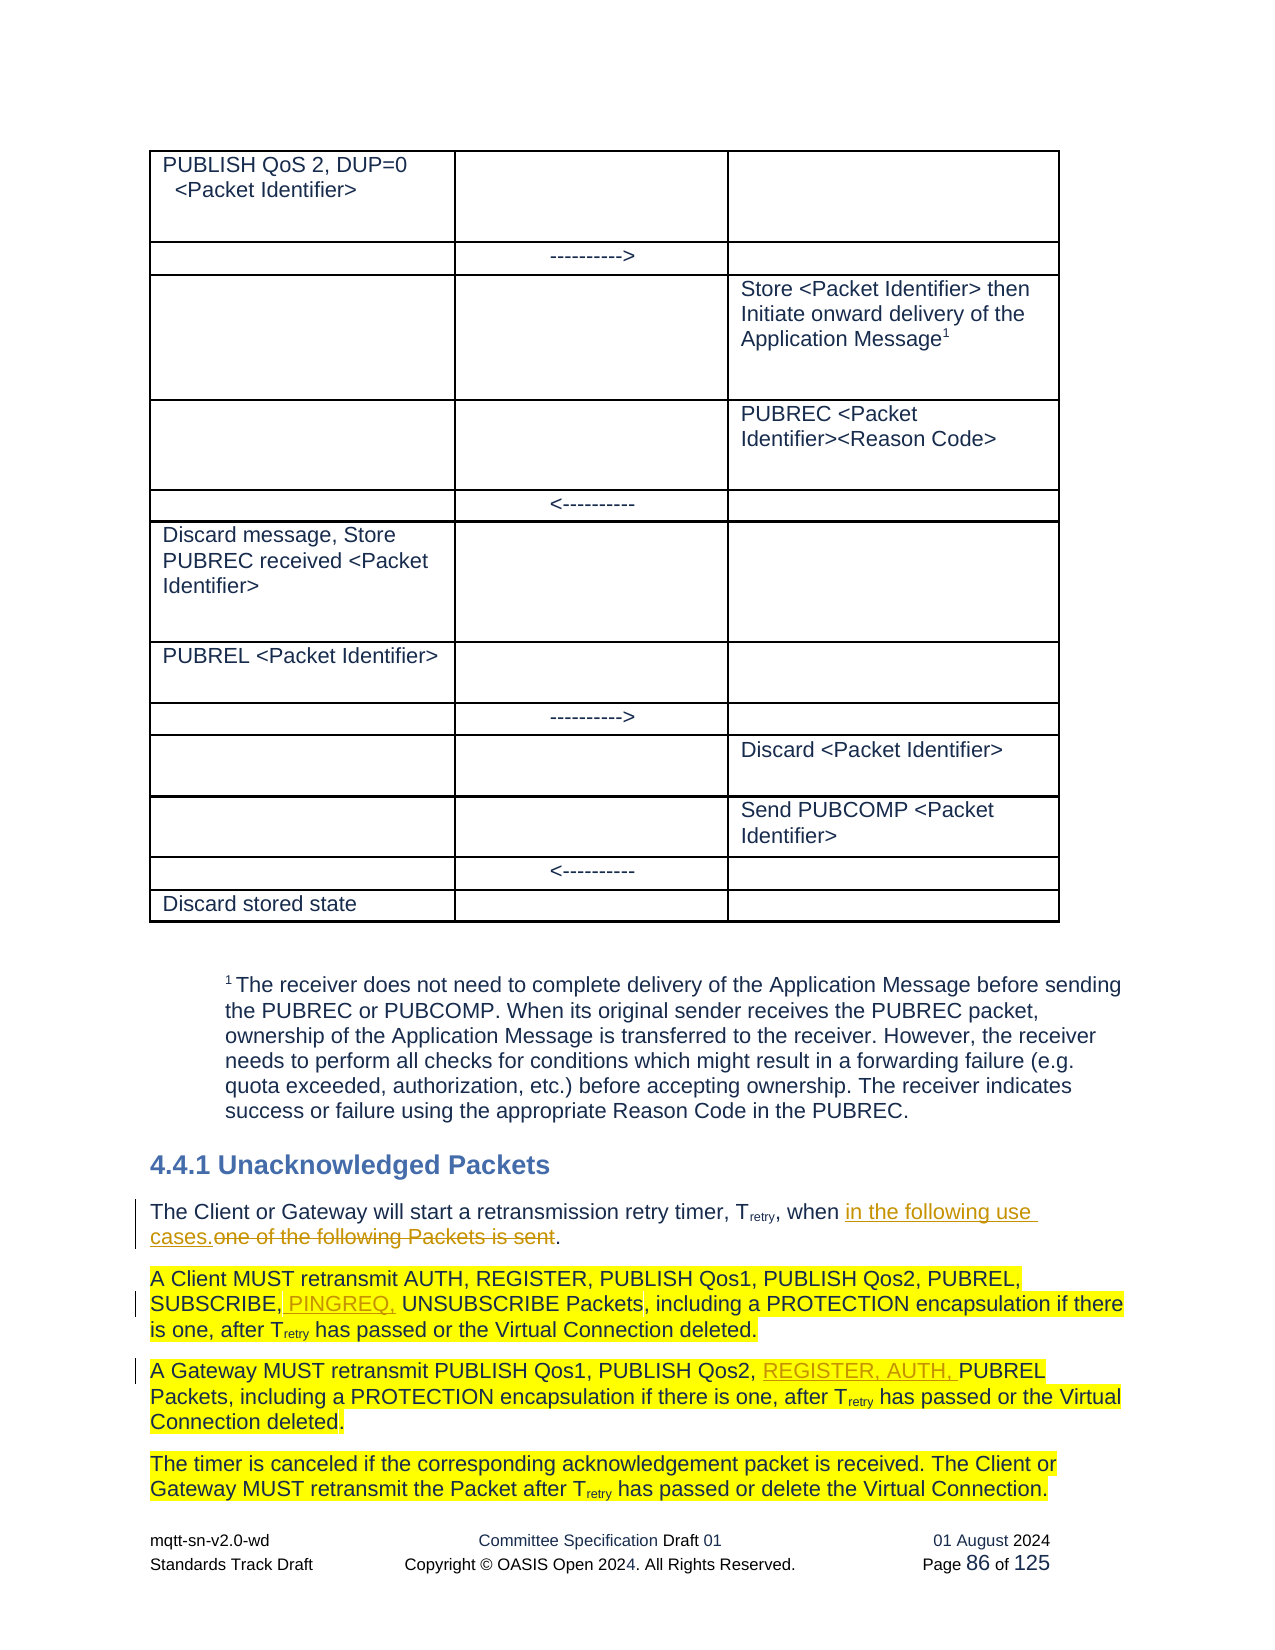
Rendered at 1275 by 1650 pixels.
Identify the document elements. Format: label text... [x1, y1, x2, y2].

text A Gateway MUST retransmit PUBLISH Qos1, PUBLISH Qos2, REGISTER, AUTH, PUBREL Packets, including a PROTECTION encapsulation if there is one, after Tretry has passed or the Virtual Connection deleted. [150, 1358, 1125, 1434]
table_cell [151, 401, 454, 489]
table_cell [151, 243, 454, 273]
table_cell [456, 523, 727, 641]
table_cell [456, 401, 727, 489]
table_cell [151, 276, 454, 398]
table_cell ----------> [456, 243, 727, 273]
table_cell PUBREC <Packet Identifier><Reason Code> [729, 401, 1058, 489]
table_cell [729, 523, 1058, 641]
table_cell [151, 704, 454, 734]
table_cell [729, 491, 1058, 520]
table_cell Discard message, Store PUBREC received <Packet Identifier> [151, 523, 454, 641]
table_cell [456, 152, 727, 241]
table_cell Send PUBCOMP <Packet Identifier> [729, 798, 1058, 856]
table_cell ----------> [456, 704, 727, 734]
table_cell [456, 891, 727, 920]
text The Client or Gateway will start a retransmission retry timer, Tretry, when in the following use cases.. [150, 1199, 1125, 1249]
table_cell [151, 798, 454, 856]
table_cell [151, 858, 454, 889]
table_cell PUBREL <Packet Identifier> [151, 643, 454, 702]
table_cell [456, 643, 727, 702]
table_cell <---------- [456, 491, 727, 520]
table_cell [151, 736, 454, 795]
subtitle 4.4.1 Unacknowledged Packets [150, 1149, 1124, 1180]
table_cell <---------- [456, 858, 727, 889]
text A Client MUST retransmit AUTH, REGISTER, PUBLISH Qos1, PUBLISH Qos2, PUBREL, SUBSCRIBE, PINGREQ, UNSUBSCRIBE Packets, including a PROTECTION encapsulation if there is one, after Tretry has passed or the Virtual Connection deleted. [150, 1266, 1125, 1342]
table_cell [729, 243, 1058, 273]
table_cell [729, 891, 1058, 920]
table_cell [729, 858, 1058, 889]
table_cell [729, 704, 1058, 734]
table_cell [456, 276, 727, 398]
table_cell [456, 736, 727, 795]
table_cell PUBLISH QoS 2, DUP=0 <Packet Identifier> [151, 152, 454, 241]
text The timer is canceled if the corresponding acknowledgement packet is received. The Client or Gateway MUST retransmit the Packet after Tretry has passed or delete the Virtual Connection. [150, 1451, 1125, 1501]
text 1 The receiver does not need to complete delivery of the Application Message before sending the PUBREC or PUBCOMP. When its original sender receives the PUBREC packet, ownership of the Application Message is transferred to the receiver. However, the receiver needs to perform all checks for conditions which might result in a forwarding failure (e.g. quota exceeded, authorization, etc.) before accepting ownership. The receiver indicates success or failure using the appropriate Reason Code in the PUBREC. [225, 972, 1125, 1124]
table_cell [729, 152, 1058, 241]
table_cell [456, 798, 727, 856]
table_cell Discard stored state [151, 891, 454, 920]
table_cell Store <Packet Identifier> then Initiate onward delivery of the Application Message1 [729, 276, 1058, 398]
table_cell [729, 643, 1058, 702]
table_cell [151, 491, 454, 520]
table_cell Discard <Packet Identifier> [729, 736, 1058, 795]
